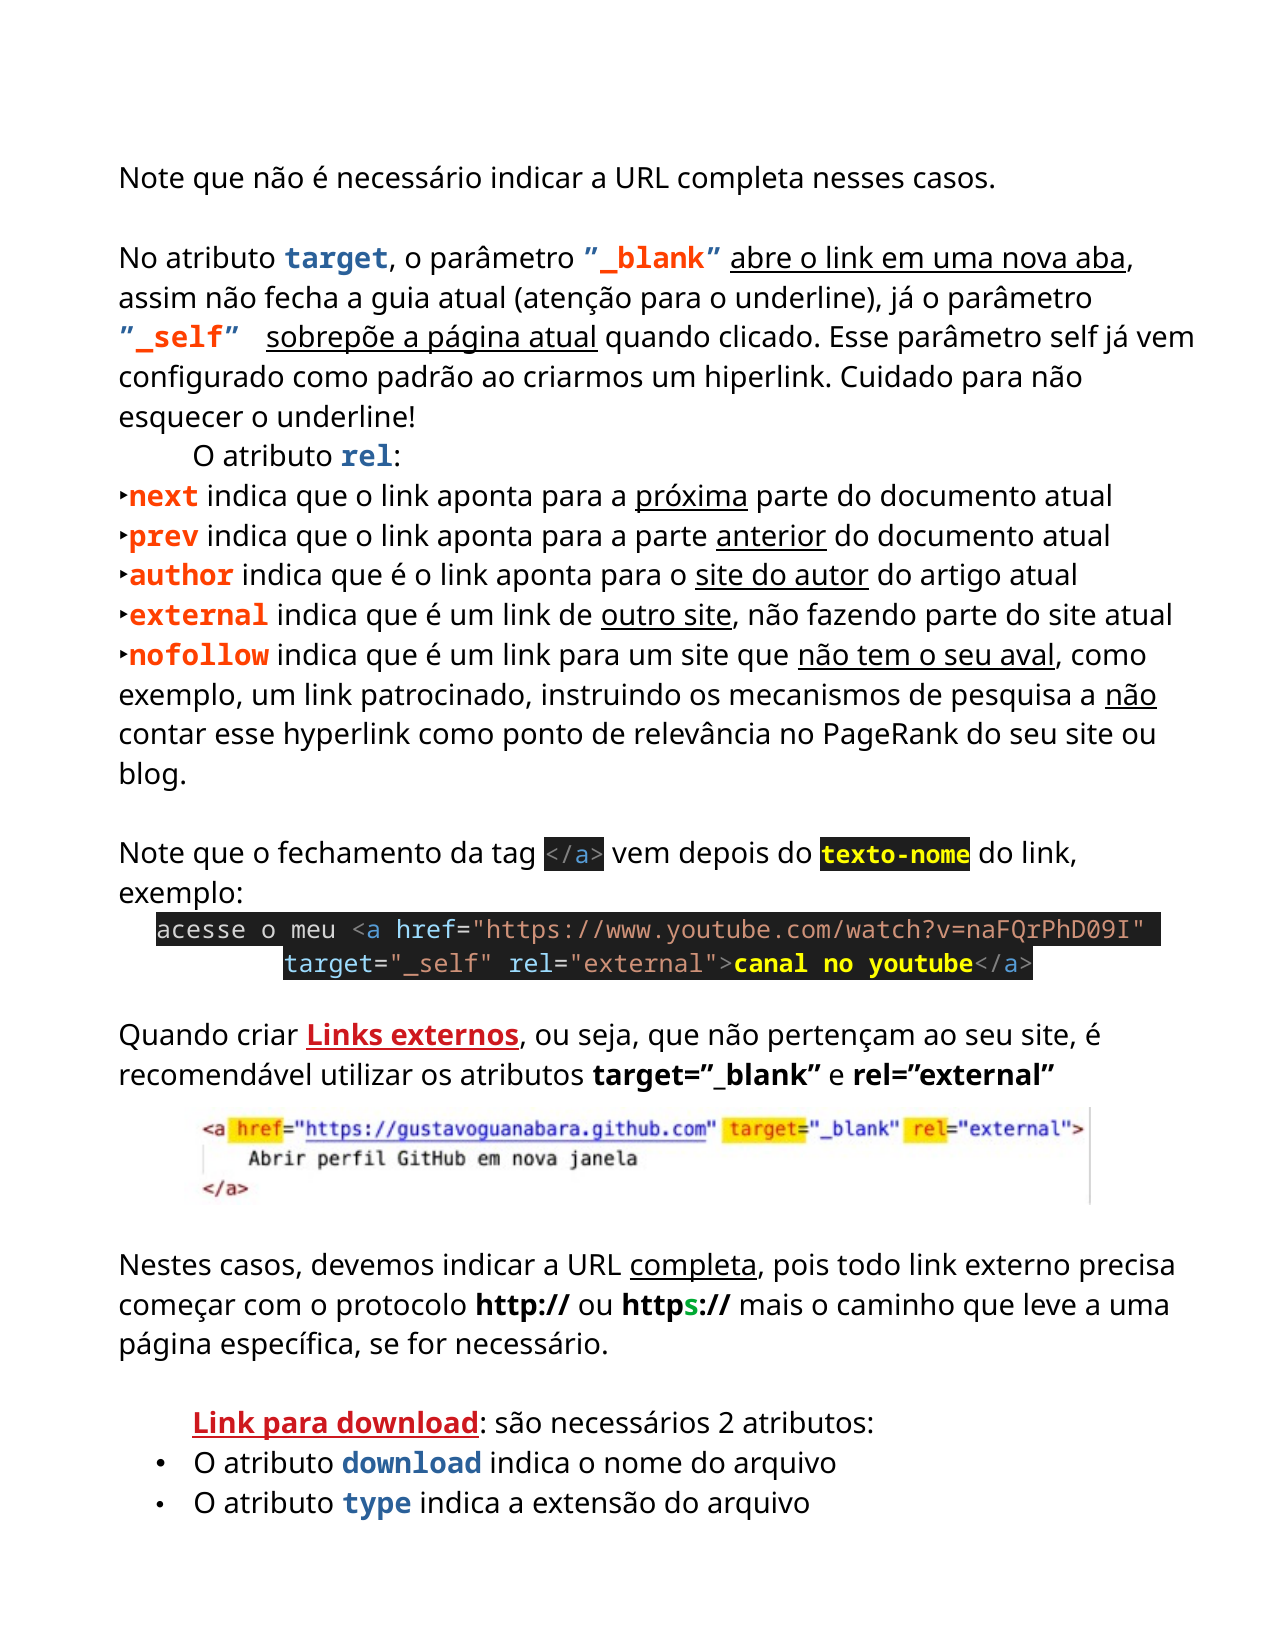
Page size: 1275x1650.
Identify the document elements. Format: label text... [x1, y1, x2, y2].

text acesse o meu <a href="https://www.youtube.com/watch?v=naFQrPhD09I" [118, 912, 1198, 946]
text Quando criar Links externos, ou seja, que não pertençam ao seu site, é recomendável utilizar os atributos target=”_blank” e rel=”external” [118, 1014, 1198, 1093]
text ‣author indica que é o link aponta para o site do autor do artigo atual [118, 555, 1198, 594]
text target="_self" rel="external">canal no youtube</a> [118, 946, 1198, 980]
text ‣nofollow indica que é um link para um site que não tem o seu aval, como exemplo, um link patrocinado, instruindo os mecanismos de pesquisa a não contar esse hyperlink como ponto de relevância no PageRank do seu site ou blog. [118, 634, 1198, 793]
text O atributo rel: [118, 436, 1198, 475]
text Nestes casos, devemos indicar a URL completa, pois todo link externo precisa começar com o protocolo http:// ou https:// mais o caminho que leve a uma página específica, se for necessário. [118, 1244, 1198, 1363]
text ‣next indica que o link aponta para a próxima parte do documento atual [118, 475, 1198, 515]
list O atributo type indica a extensão do arquivo [156, 1482, 1157, 1522]
text Note que não é necessário indicar a URL completa nesses casos. [118, 158, 1198, 197]
picture [184, 1107, 1091, 1205]
text ‣prev indica que o link aponta para a parte anterior do documento atual [118, 515, 1198, 555]
text Link para download: são necessários 2 atributos: [118, 1403, 1198, 1442]
text ‣external indica que é um link de outro site, não fazendo parte do site atual [118, 594, 1198, 634]
text No atributo target, o parâmetro ”_blank” abre o link em uma nova aba, assim não fecha a guia atual (atenção para o underline), já o parâmetro ”_self” sobrepõe a página atual quando clicado. Esse parâmetro self já vem configurado como padrão ao criarmos um hiperlink. Cuidado para não esquecer o underline! [118, 237, 1198, 436]
text Note que o fechamento da tag </a> vem depois do texto-nome do link, exemplo: [118, 832, 1198, 912]
list O atributo download indica o nome do arquivo [156, 1442, 1157, 1482]
